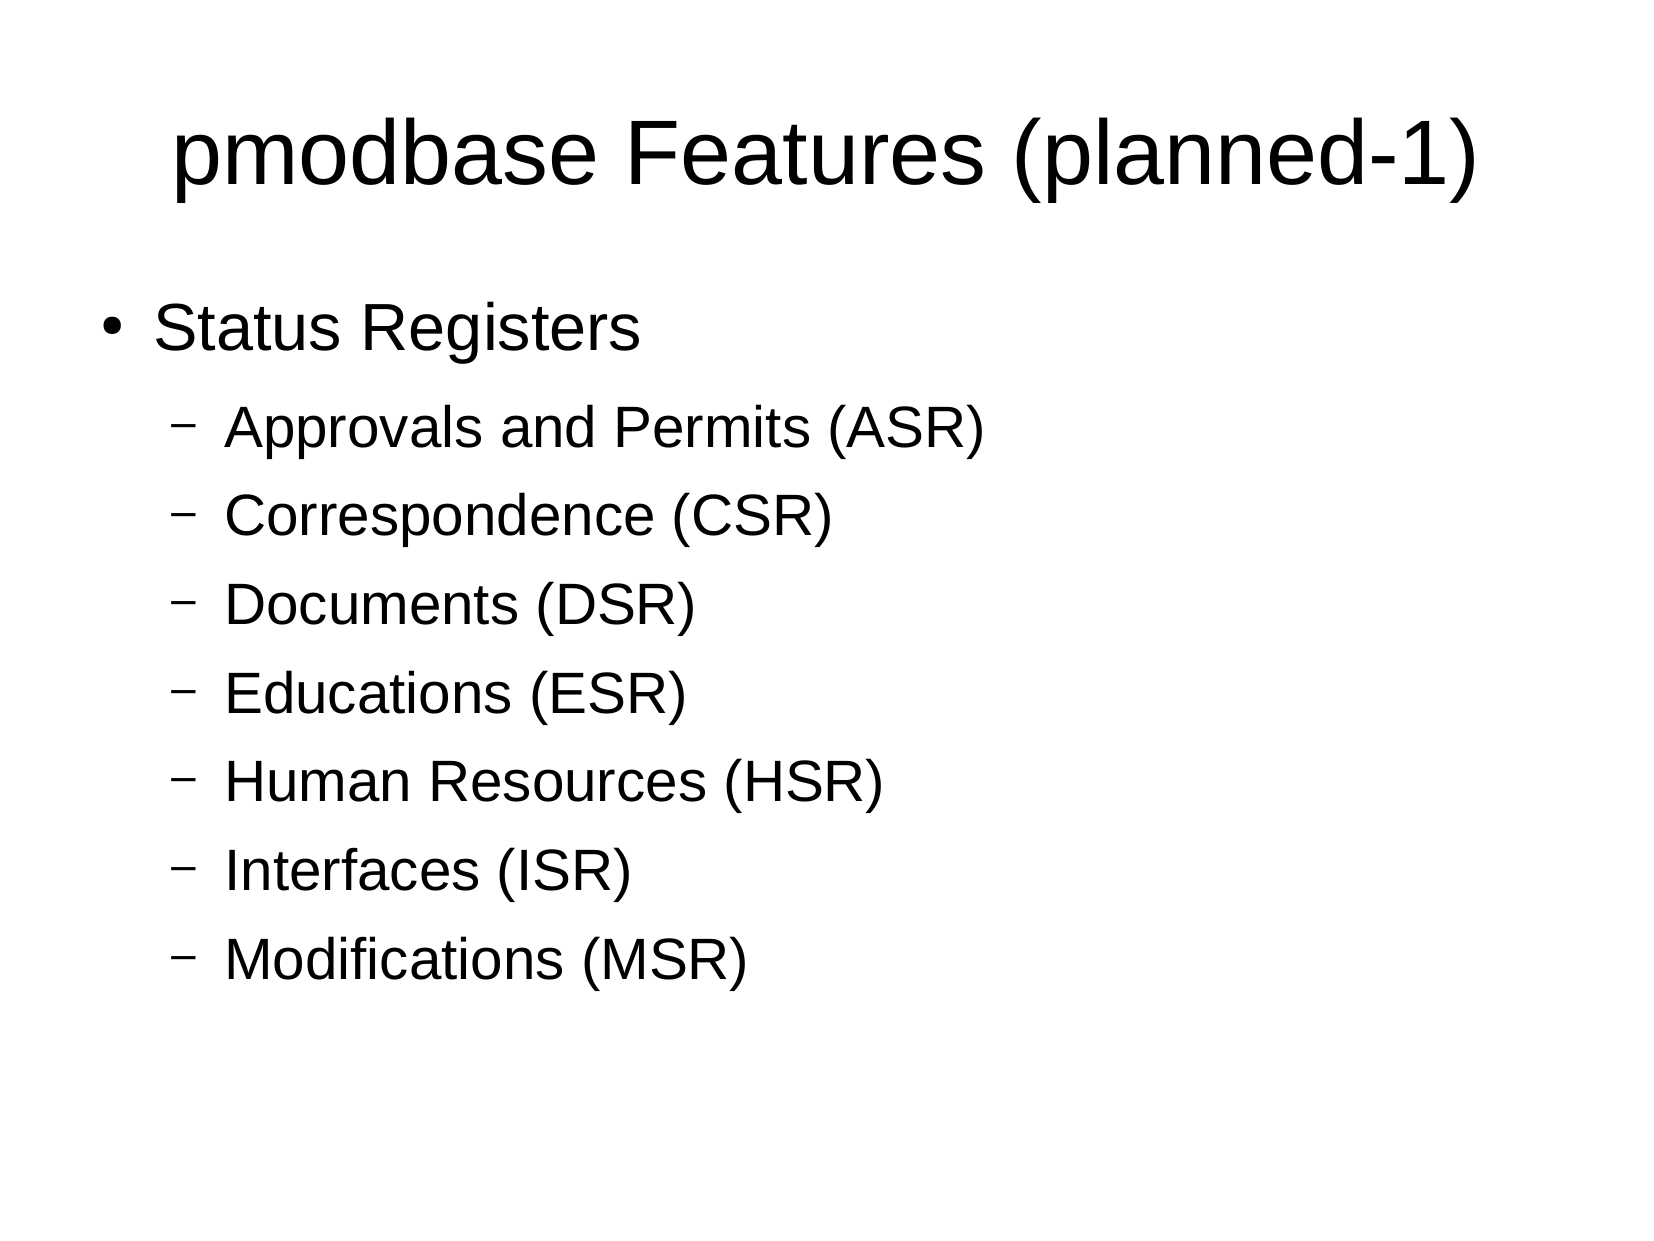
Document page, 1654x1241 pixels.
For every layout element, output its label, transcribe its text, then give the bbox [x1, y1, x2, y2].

list Status Registers Approvals and Permits (ASR) Correspondence (CSR) Documents (DSR) Educations (ESR) Human Resources (HSR) Interfaces (ISR) Modifications (MSR) [82, 290, 1571, 1010]
title pmodbase Features (planned-1) [82, 49, 1571, 257]
